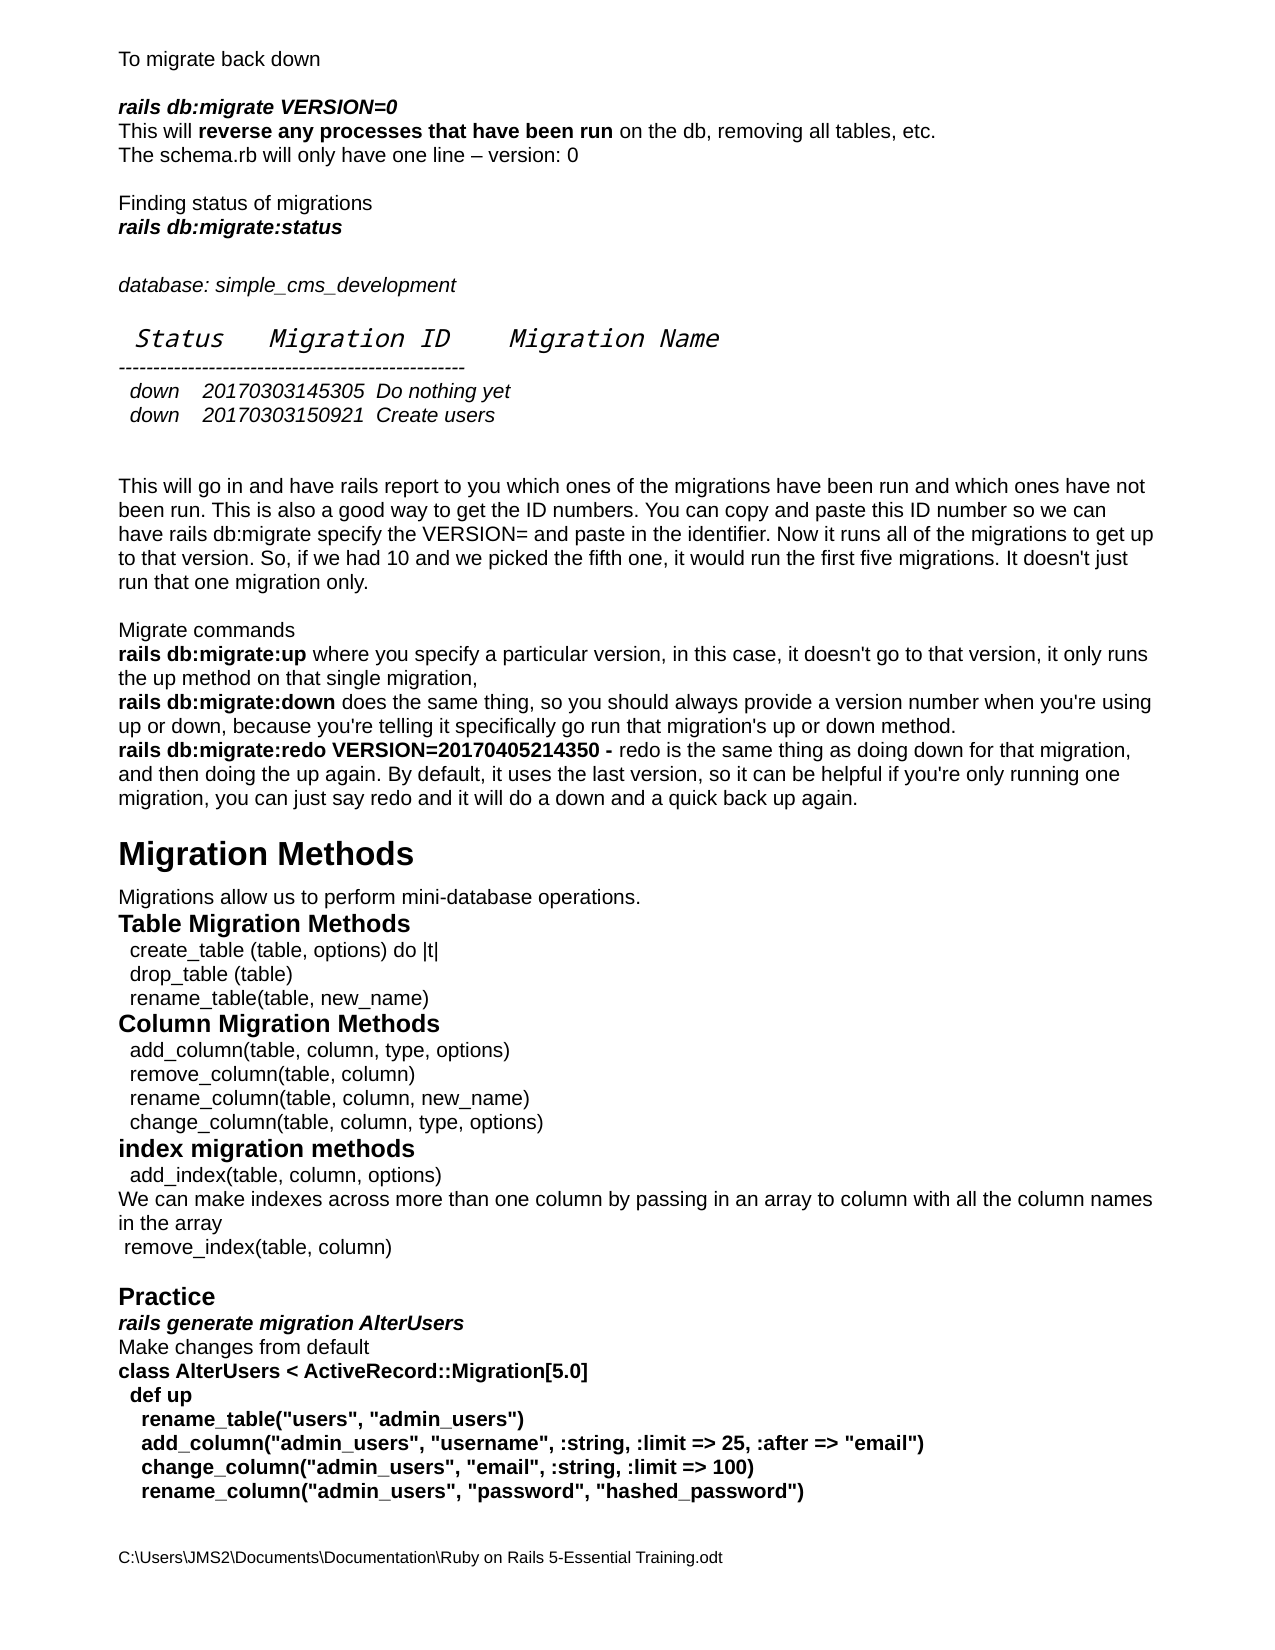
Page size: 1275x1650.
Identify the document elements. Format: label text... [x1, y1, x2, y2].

text def up [118, 1383, 1157, 1407]
subtitle Table Migration Methods [118, 909, 1157, 937]
text rails db:migrate:status [118, 214, 1157, 238]
text The schema.rb will only have one line – version: 0 [118, 143, 1157, 167]
text change_column("admin_users", "email", :string, :limit => 100) [118, 1455, 1157, 1479]
text add_index(table, column, options) [118, 1163, 1157, 1187]
text -------------------------------------------------- [118, 354, 1157, 378]
text Status Migration ID Migration Name [118, 321, 1157, 354]
text rails generate migration AlterUsers [118, 1311, 1157, 1335]
text rename_column("admin_users", "password", "hashed_password") [118, 1479, 1157, 1503]
subtitle Migration Methods [118, 834, 1157, 872]
text rails db:migrate:up where you specify a particular version, in this case, it doesn't go to that version, it only runs the up method on that single migration, [118, 642, 1157, 690]
text We can make indexes across more than one column by passing in an array to column with all the column names in the array [118, 1187, 1157, 1234]
text rails db:migrate:down does the same thing, so you should always provide a version number when you're using up or down, because you're telling it specifically go run that migration's up or down method. [118, 690, 1157, 738]
subtitle Practice [118, 1282, 1157, 1311]
text remove_index(table, column) [118, 1234, 1157, 1258]
text rails db:migrate:redo VERSION=20170405214350 - redo is the same thing as doing down for that migration, and then doing the up again. By default, it uses the last version, so it can be helpful if you're only running one migration, you can just say redo and it will do a down and a quick back up again. [118, 738, 1157, 810]
text Migrate commands [118, 618, 1157, 642]
text down 20170303150921 Create users [118, 402, 1157, 426]
text This will reverse any processes that have been run on the db, removing all tables, etc. [118, 119, 1157, 143]
text add_column("admin_users", "username", :string, :limit => 25, :after => "email") [118, 1431, 1157, 1455]
text down 20170303145305 Do nothing yet [118, 378, 1157, 402]
text database: simple_cms_development [118, 273, 1157, 297]
text remove_column(table, column) [118, 1062, 1157, 1086]
text create_table (table, options) do |t| [118, 937, 1157, 961]
text Finding status of migrations [118, 191, 1157, 214]
subtitle Column Migration Methods [118, 1009, 1157, 1038]
text rename_column(table, column, new_name) [118, 1086, 1157, 1110]
text add_column(table, column, type, options) [118, 1038, 1157, 1062]
text Make changes from default [118, 1335, 1157, 1359]
text drop_table (table) [118, 961, 1157, 985]
text class AlterUsers < ActiveRecord::Migration[5.0] [118, 1359, 1157, 1383]
text rename_table("users", "admin_users") [118, 1407, 1157, 1431]
text To migrate back down [118, 47, 1157, 71]
subtitle index migration methods [118, 1134, 1157, 1163]
text rails db:migrate VERSION=0 [118, 95, 1157, 119]
text rename_table(table, new_name) [118, 985, 1157, 1009]
text This will go in and have rails report to you which ones of the migrations have been run and which ones have not been run. This is also a good way to get the ID numbers. You can copy and paste this ID number so we can have rails db:migrate specify the VERSION= and paste in the identifier. Now it runs all of the migrations to get up to that version. So, if we had 10 and we picked the fifth one, it would run the first five migrations. It doesn't just run that one migration only. [118, 474, 1157, 594]
text Migrations allow us to perform mini-database operations. [118, 885, 1157, 909]
text change_column(table, column, type, options) [118, 1110, 1157, 1134]
